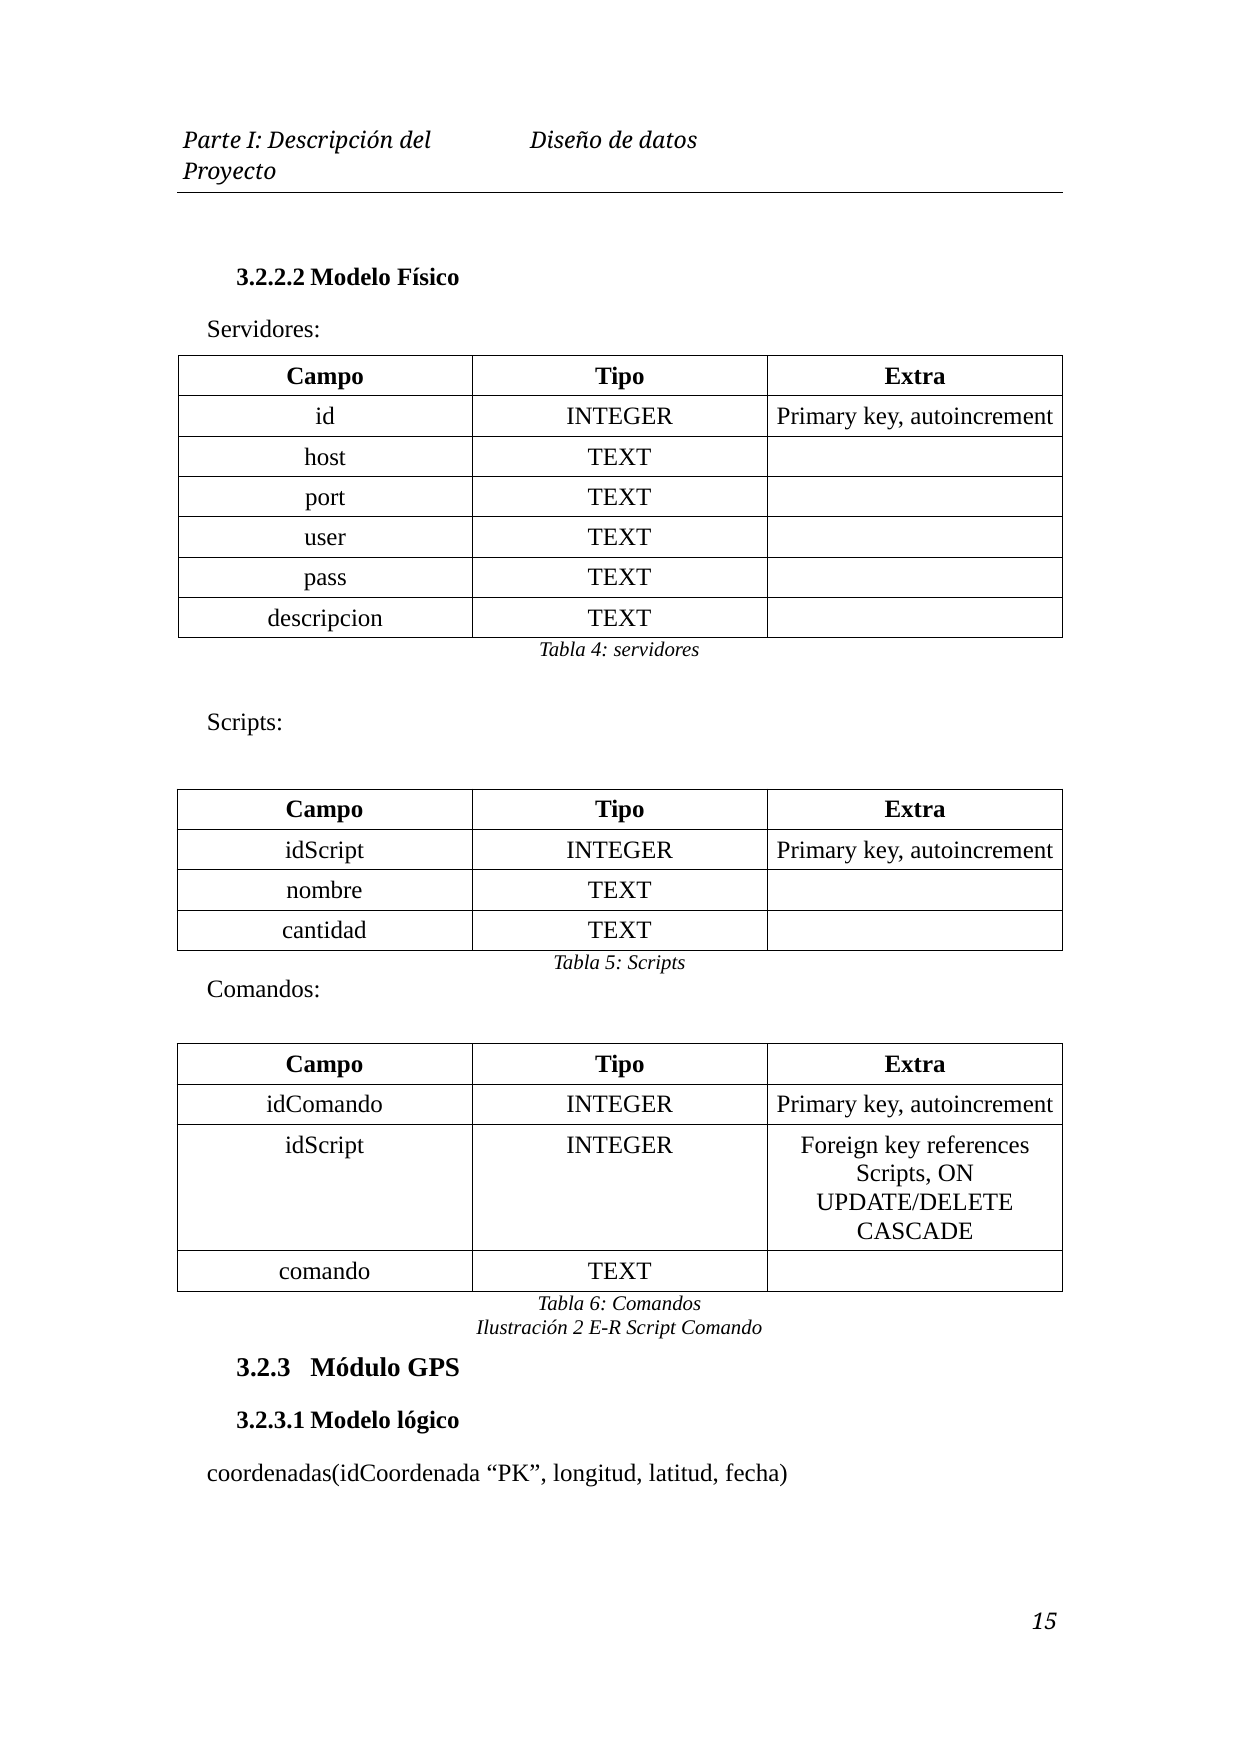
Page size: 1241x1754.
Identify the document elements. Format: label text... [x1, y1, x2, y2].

table_cell id [179, 396, 472, 436]
table_header Campo [178, 1044, 472, 1083]
table_cell INTEGER [473, 1125, 767, 1250]
table_header Extra [768, 356, 1062, 395]
table_cell [768, 870, 1062, 909]
text Tabla 6: Comandos [177, 1292, 1063, 1315]
table_cell idComando [178, 1085, 472, 1124]
text Tabla 5: Scripts [177, 951, 1063, 974]
table_cell host [179, 437, 472, 476]
table_cell descripcion [179, 598, 472, 637]
table_cell comando [178, 1251, 472, 1291]
text Ilustración 2 E-R Script Comando [177, 1315, 1063, 1339]
table_cell idScript [178, 830, 472, 869]
table_cell [768, 1251, 1062, 1291]
subtitle Modelo Físico [236, 262, 1063, 291]
table_cell [768, 517, 1062, 557]
table_cell TEXT [473, 517, 767, 557]
table_cell INTEGER [473, 830, 767, 869]
table_cell port [179, 477, 472, 516]
table_cell [768, 558, 1062, 597]
table_cell INTEGER [473, 1085, 767, 1124]
text Servidores: [177, 314, 1063, 343]
table_header Campo [178, 790, 472, 829]
table_cell Primary key, autoincrement [768, 1085, 1062, 1124]
table_cell nombre [178, 870, 472, 909]
table_cell [768, 477, 1062, 516]
text coordenadas(idCoordenada “PK”, longitud, latitud, fecha) [177, 1458, 1063, 1487]
table_cell Foreign key references Scripts, ON UPDATE/DELETE CASCADE [768, 1125, 1062, 1250]
table_cell [768, 598, 1062, 637]
subtitle Módulo GPS [236, 1351, 1004, 1382]
table_cell pass [179, 558, 472, 597]
table_header Tipo [473, 1044, 767, 1083]
table_cell cantidad [178, 911, 472, 950]
table_header Extra [768, 790, 1062, 829]
subtitle Modelo lógico [236, 1405, 1063, 1434]
table_cell INTEGER [473, 396, 767, 436]
table_cell [768, 911, 1062, 950]
table_header Tipo [473, 356, 767, 395]
text Tabla 4: servidores [177, 637, 1063, 661]
table_cell [768, 437, 1062, 476]
table_cell TEXT [473, 870, 767, 909]
text Comandos: [177, 974, 1063, 1003]
table_cell TEXT [473, 598, 767, 637]
table_cell TEXT [473, 1251, 767, 1291]
table_cell Primary key, autoincrement [768, 396, 1062, 436]
table_cell idScript [178, 1125, 472, 1250]
table_header Extra [768, 1044, 1062, 1083]
text Scripts: [177, 707, 1063, 736]
table_cell Primary key, autoincrement [768, 830, 1062, 869]
table_cell TEXT [473, 911, 767, 950]
table_cell user [179, 517, 472, 557]
table_cell TEXT [473, 437, 767, 476]
table_header Campo [179, 356, 472, 395]
table_cell TEXT [473, 558, 767, 597]
table_cell TEXT [473, 477, 767, 516]
table_header Tipo [473, 790, 767, 829]
